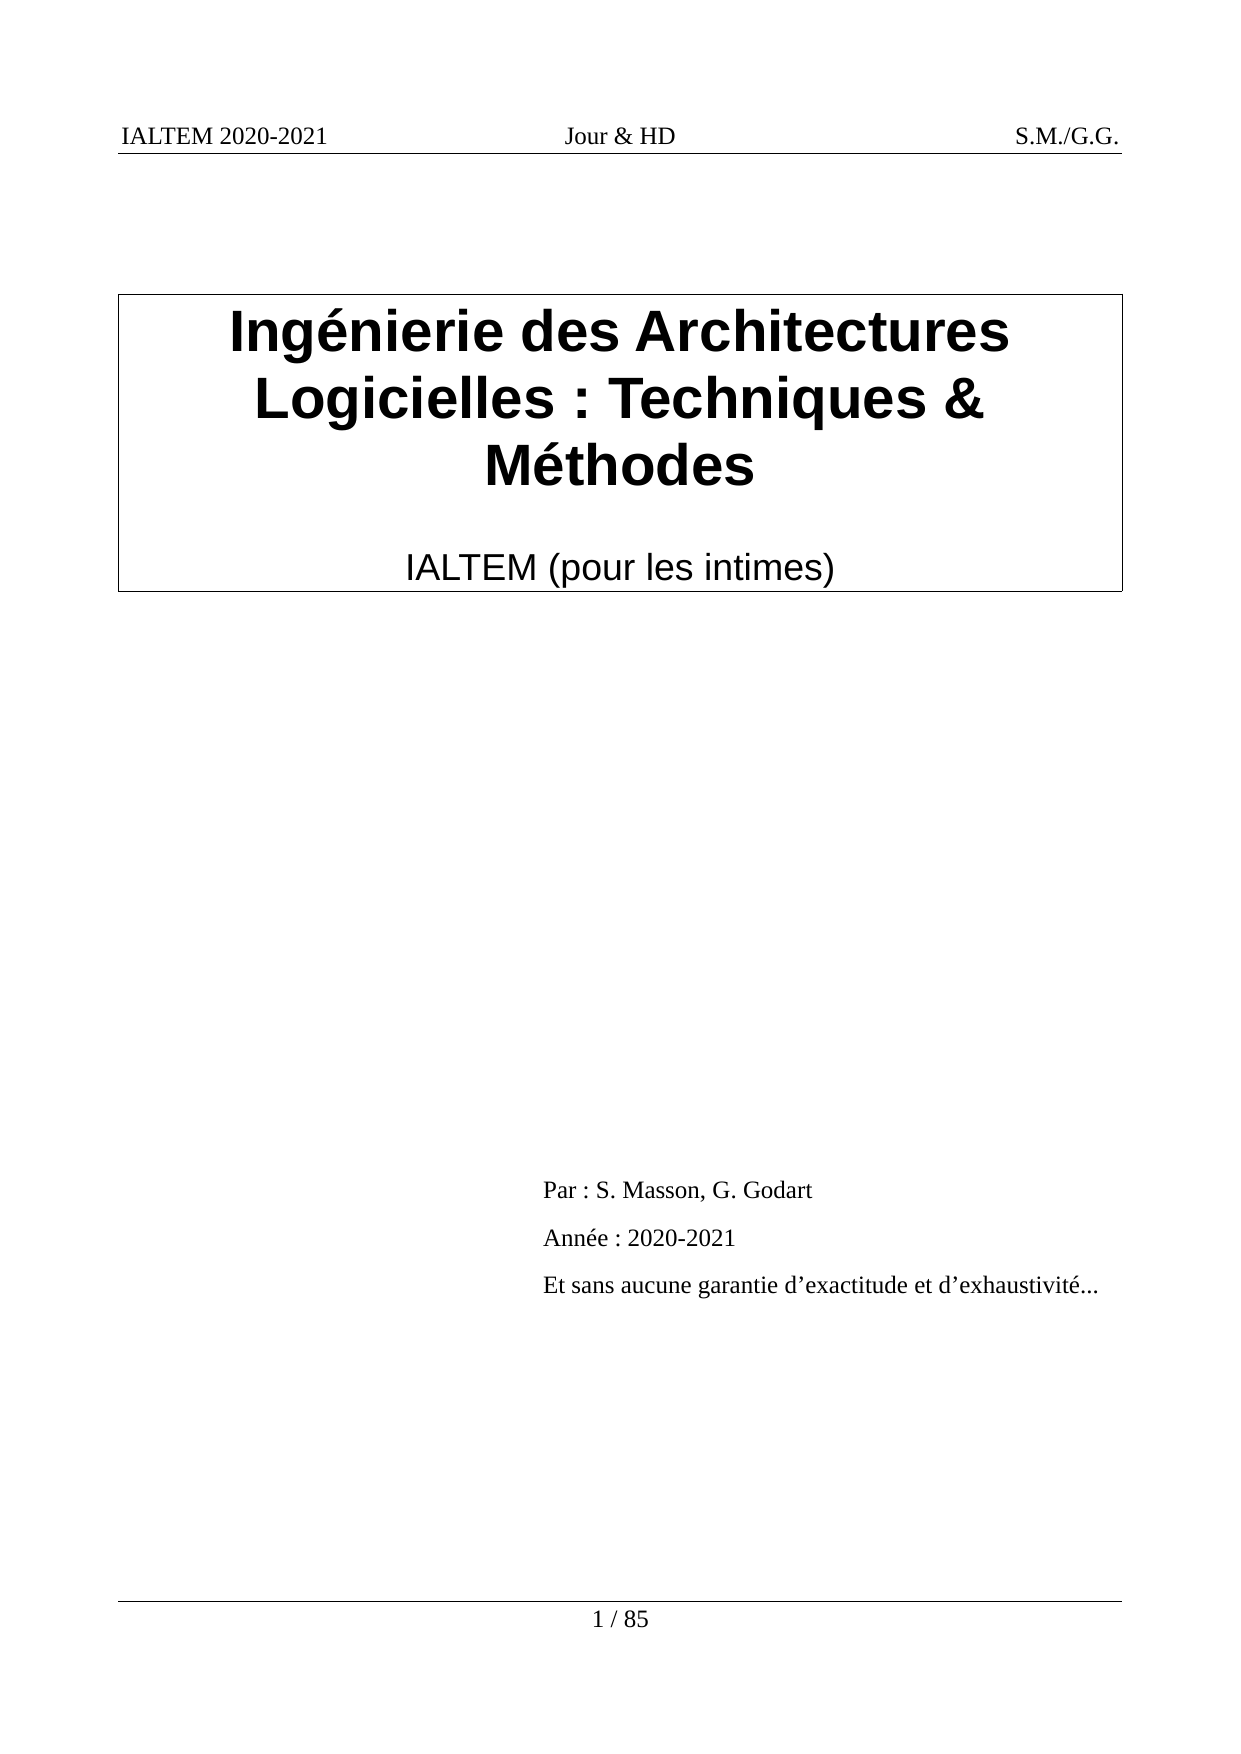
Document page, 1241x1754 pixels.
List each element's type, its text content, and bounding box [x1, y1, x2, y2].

text Année : 2020-2021 [118, 1223, 1122, 1252]
text Et sans aucune garantie d’exactitude et d’exhaustivité... [118, 1270, 1122, 1299]
subtitle IALTEM (pour les intimes) [119, 542, 1122, 591]
text Par : S. Masson, G. Godart [118, 1175, 1122, 1204]
title Ingénierie des Architectures Logicielles : Techniques & Méthodes [119, 295, 1122, 498]
